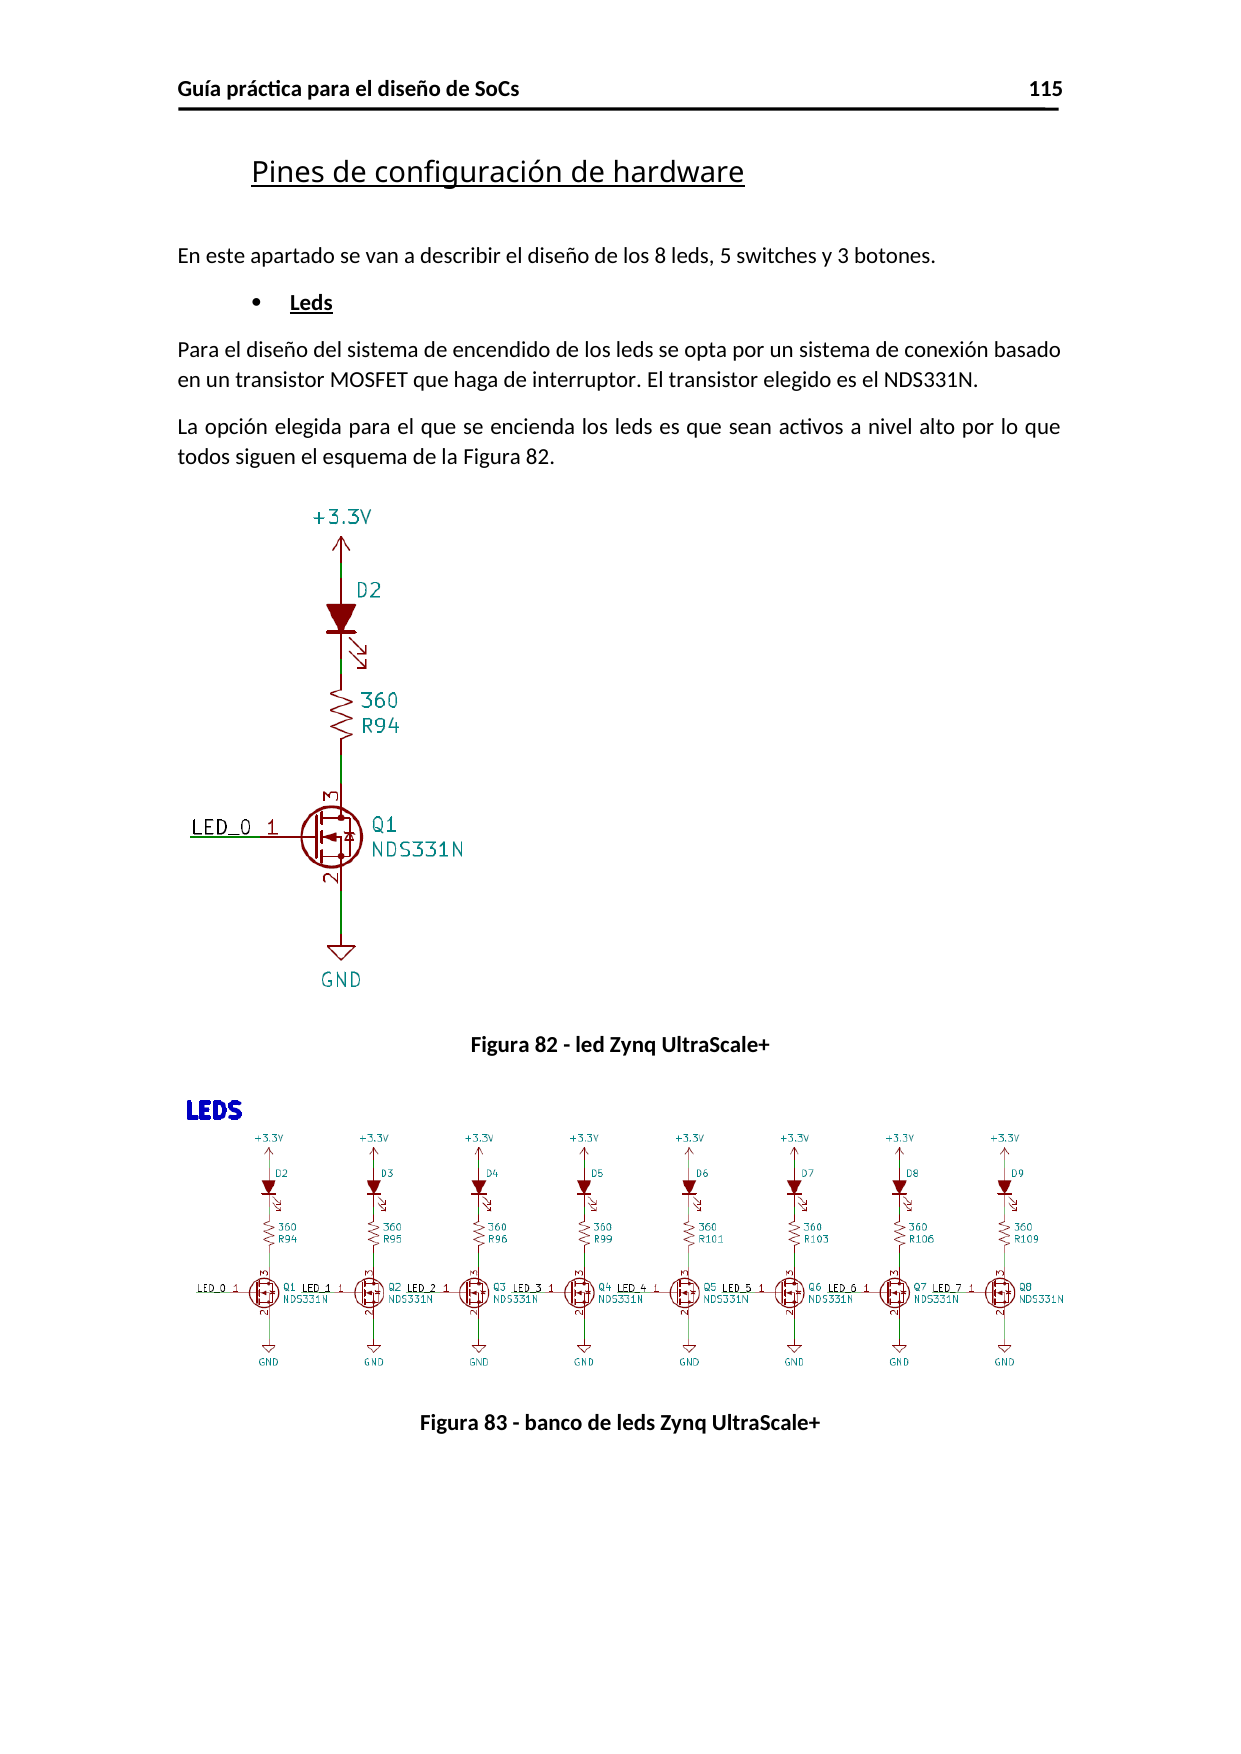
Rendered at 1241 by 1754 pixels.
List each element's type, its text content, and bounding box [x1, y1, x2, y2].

list Leds [252, 288, 1063, 316]
text En este apartado se van a describir el diseño de los 8 leds, 5 switches y 3 botones. [177, 241, 1063, 269]
text Figura 82 - led Zynq UltraScale+ [177, 1031, 1063, 1059]
picture [177, 1092, 1063, 1382]
subtitle Pines de configuración de hardware [251, 152, 1063, 191]
text Para el diseño del sistema de encendido de los leds se opta por un sistema de conexión basado en un transistor MOSFET que haga de interruptor. El transistor elegido es el NDS331N. [177, 335, 1063, 393]
text Figura 83 - banco de leds Zynq UltraScale+ [177, 1408, 1063, 1437]
picture [177, 489, 520, 1004]
text La opción elegida para el que se encienda los leds es que sean activos a nivel alto por lo que todos siguen el esquema de la Figura 82. [177, 412, 1063, 471]
